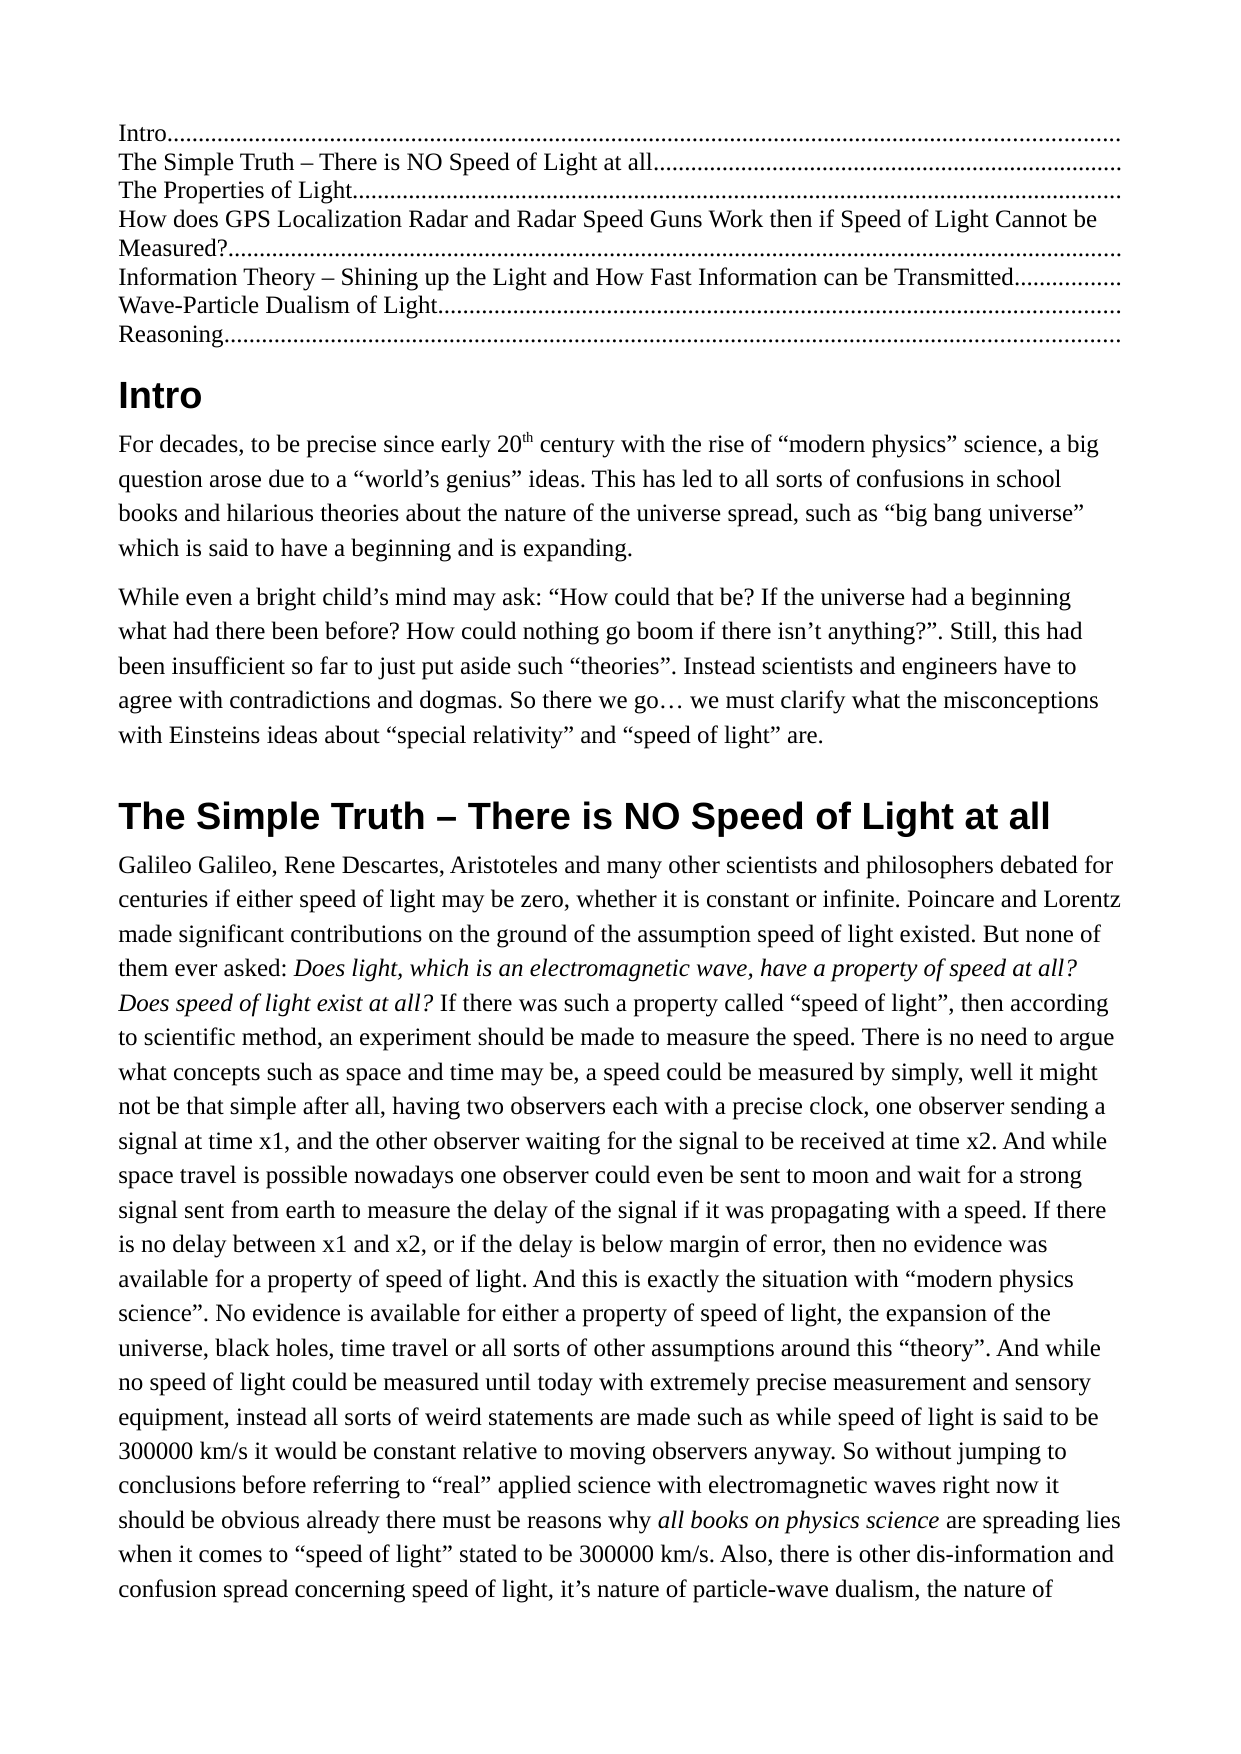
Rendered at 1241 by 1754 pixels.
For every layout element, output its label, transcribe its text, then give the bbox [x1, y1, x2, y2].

text While even a bright child’s mind may ask: “How could that be? If the universe had a beginning what had there been before? How could nothing go boom if there isn’t anything?”. Still, this had been insufficient so far to just put aside such “theories”. Instead scientists and engineers have to agree with contradictions and dogmas. So there we go… we must clarify what the misconceptions with Einsteins ideas about “special relativity” and “speed of light” are. [118, 582, 1122, 748]
subtitle The Simple Truth – There is NO Speed of Light at all [118, 794, 1122, 837]
text The Simple Truth – There is NO Speed of Light at all [118, 147, 1122, 176]
text Galileo Galileo, Rene Descartes, Aristoteles and many other scientists and philosophers debated for centuries if either speed of light may be zero, whether it is constant or infinite. Poincare and Lorentz made significant contributions on the ground of the assumption speed of light existed. But none of them ever asked: Does light, which is an electromagnetic wave, have a property of speed at all? Does speed of light exist at all? If there was such a property called “speed of light”, then according to scientific method, an experiment should be made to measure the speed. There is no need to argue what concepts such as space and time may be, a speed could be measured by simply, well it might not be that simple after all, having two observers each with a precise clock, one observer sending a signal at time x1, and the other observer waiting for the signal to be received at time x2. And while space travel is possible nowadays one observer could even be sent to moon and wait for a strong signal sent from earth to measure the delay of the signal if it was propagating with a speed. If there is no delay between x1 and x2, or if the delay is below margin of error, then no evidence was available for a property of speed of light. And this is exactly the situation with “modern physics science”. No evidence is available for either a property of speed of light, the expansion of the universe, black holes, time travel or all sorts of other assumptions around this “theory”. And while no speed of light could be measured until today with extremely precise measurement and sensory equipment, instead all sorts of weird statements are made such as while speed of light is said to be 300000 km/s it would be constant relative to moving observers anyway. So without jumping to conclusions before referring to “real” applied science with electromagnetic waves right now it should be obvious already there must be reasons why all books on physics science are spreading lies when it comes to “speed of light” stated to be 300000 km/s. Also, there is other dis-information and confusion spread concerning speed of light, it’s nature of particle-wave dualism, the nature of [118, 850, 1122, 1603]
text For decades, to be precise since early 20th century with the rise of “modern physics” science, a big question arose due to a “world’s genius” ideas. This has led to all sorts of confusions in school books and hilarious theories about the nature of the universe spread, such as “big bang universe” which is said to have a beginning and is expanding. [118, 429, 1122, 561]
text How does GPS Localization Radar and Radar Speed Guns Work then if Speed of Light Cannot be Measured? [118, 204, 1122, 262]
text Intro [118, 118, 1122, 147]
text Information Theory – Shining up the Light and How Fast Information can be Transmitted [118, 262, 1122, 291]
text Wave-Particle Dualism of Light [118, 291, 1122, 319]
text Reasoning [118, 319, 1122, 348]
subtitle Intro [118, 373, 1122, 417]
text The Properties of Light [118, 176, 1122, 204]
